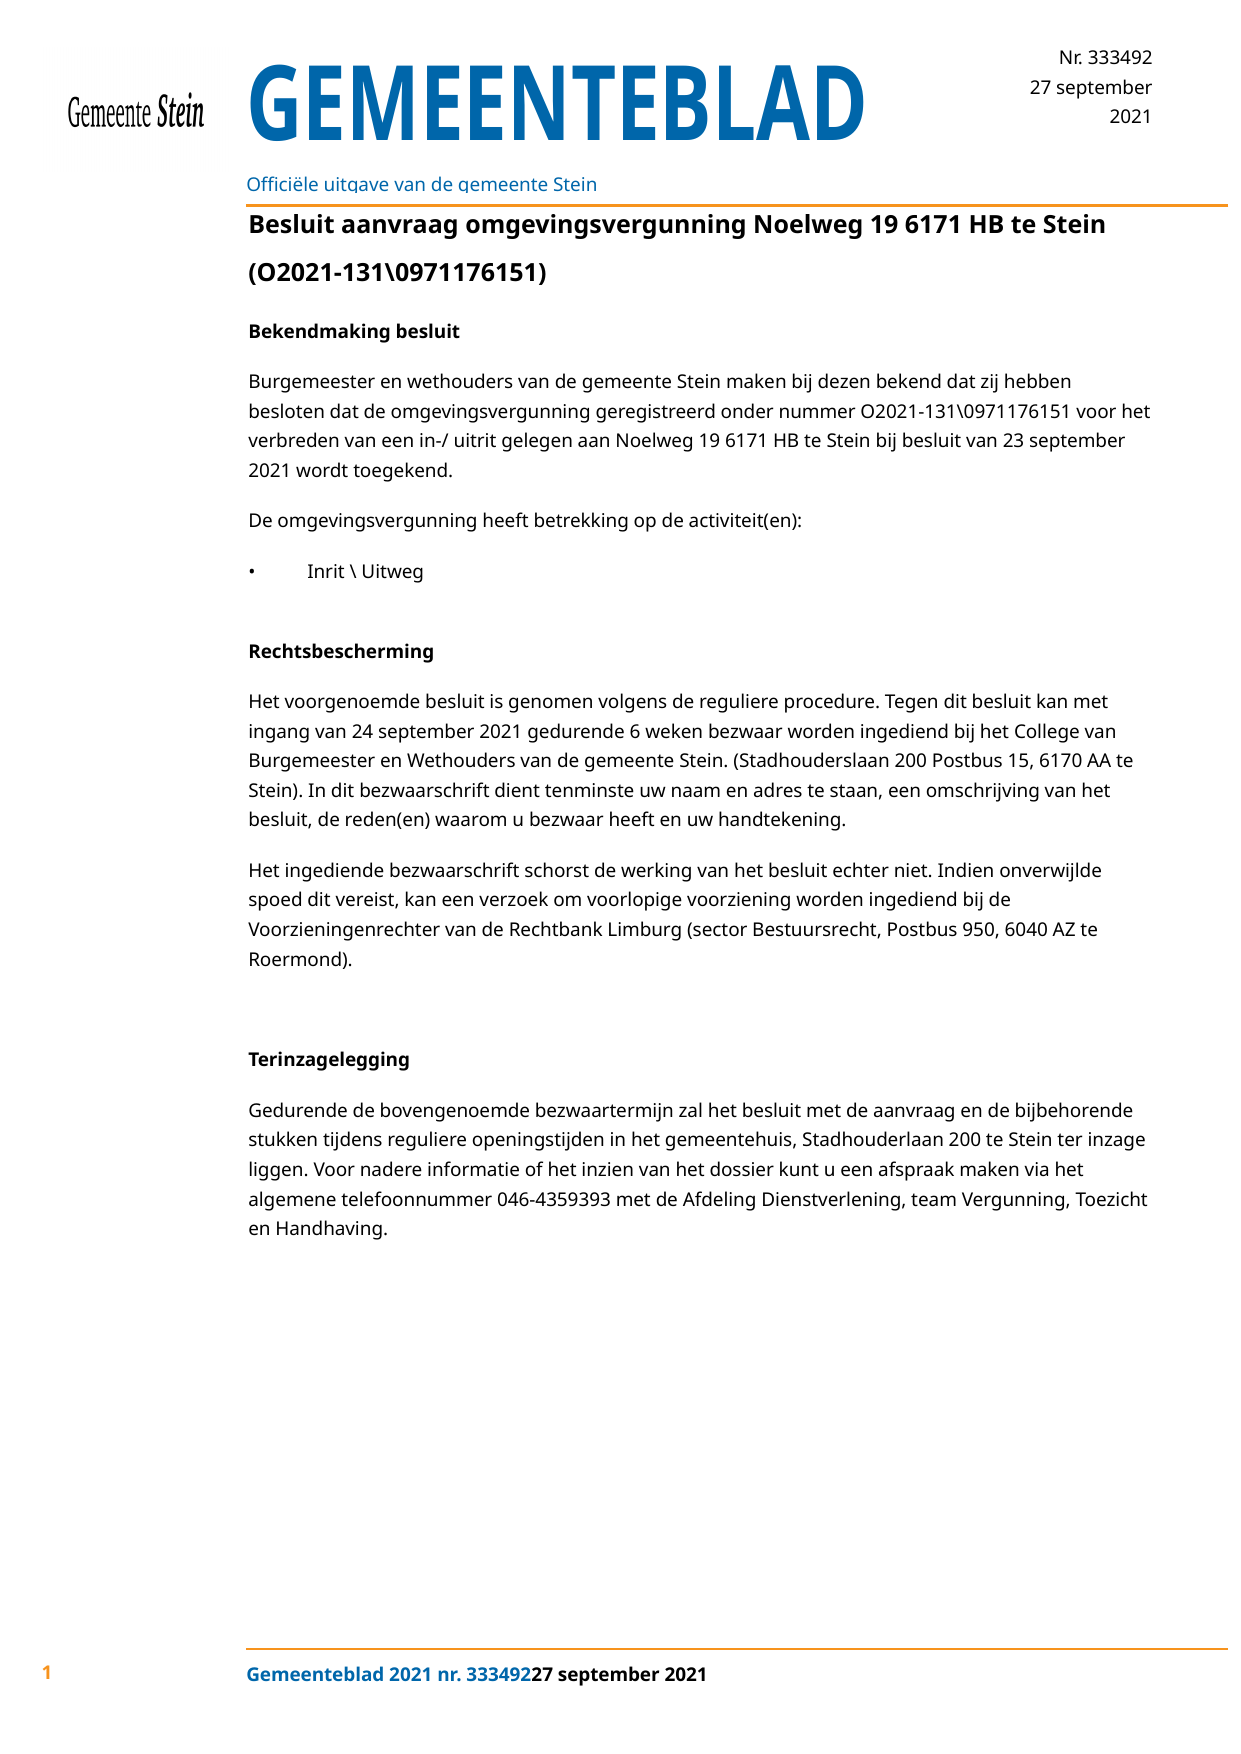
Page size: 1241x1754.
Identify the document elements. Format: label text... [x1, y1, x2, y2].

text Burgemeester en wethouders van de gemeente Stein maken bij dezen bekend dat zij hebben besloten dat de omgevingsvergunning geregistreerd onder nummer O2021-131\0971176151 voor het verbreden van een in-/ uitrit gelegen aan Noelweg 19 6171 HB te Stein bij besluit van 23 september 2021 wordt toegekend. [248, 368, 1152, 483]
picture [41, 47, 231, 172]
text Besluit aanvraag omgevingsvergunning Noelweg 19 6171 HB te Stein (O2021-131\0971176151) [248, 207, 1152, 288]
text Bekendmaking besluit [248, 318, 1152, 344]
text Het voorgenoemde besluit is genomen volgens de reguliere procedure. Tegen dit besluit kan met ingang van 24 september 2021 gedurende 6 weken bezwaar worden ingediend bij het College van Burgemeester en Wethouders van de gemeente Stein. (Stadhouderslaan 200 Postbus 15, 6170 AA te Stein). In dit bezwaarschrift dient tenminste uw naam en adres te staan, een omschrijving van het besluit, de reden(en) waarom u bezwaar heeft en uw handtekening. [248, 688, 1152, 832]
text De omgevingsvergunning heeft betrekking op de activiteit(en): [248, 507, 1152, 533]
text Rechtsbescherming [248, 638, 1152, 664]
text Gedurende de bovengenoemde bezwaartermijn zal het besluit met de aanvraag en de bijbehorende stukken tijdens reguliere openingstijden in het gemeentehuis, Stadhouderlaan 200 te Stein ter inzage liggen. Voor nadere informatie of het inzien van het dossier kunt u een afspraak maken via het algemene telefoonnummer 046-4359393 met de Afdeling Dienstverlening, team Vergunning, Toezicht en Handhaving. [248, 1097, 1152, 1241]
text Terinzagelegging [248, 1047, 1152, 1072]
list Inrit \ Uitweg [248, 558, 1152, 584]
text Het ingediende bezwaarschrift schorst de werking van het besluit echter niet. Indien onverwijlde spoed dit vereist, kan een verzoek om voorlopige voorziening worden ingediend bij de Voorzieningenrechter van de Rechtbank Limburg (sector Bestuursrecht, Postbus 950, 6040 AZ te Roermond). [248, 857, 1152, 972]
